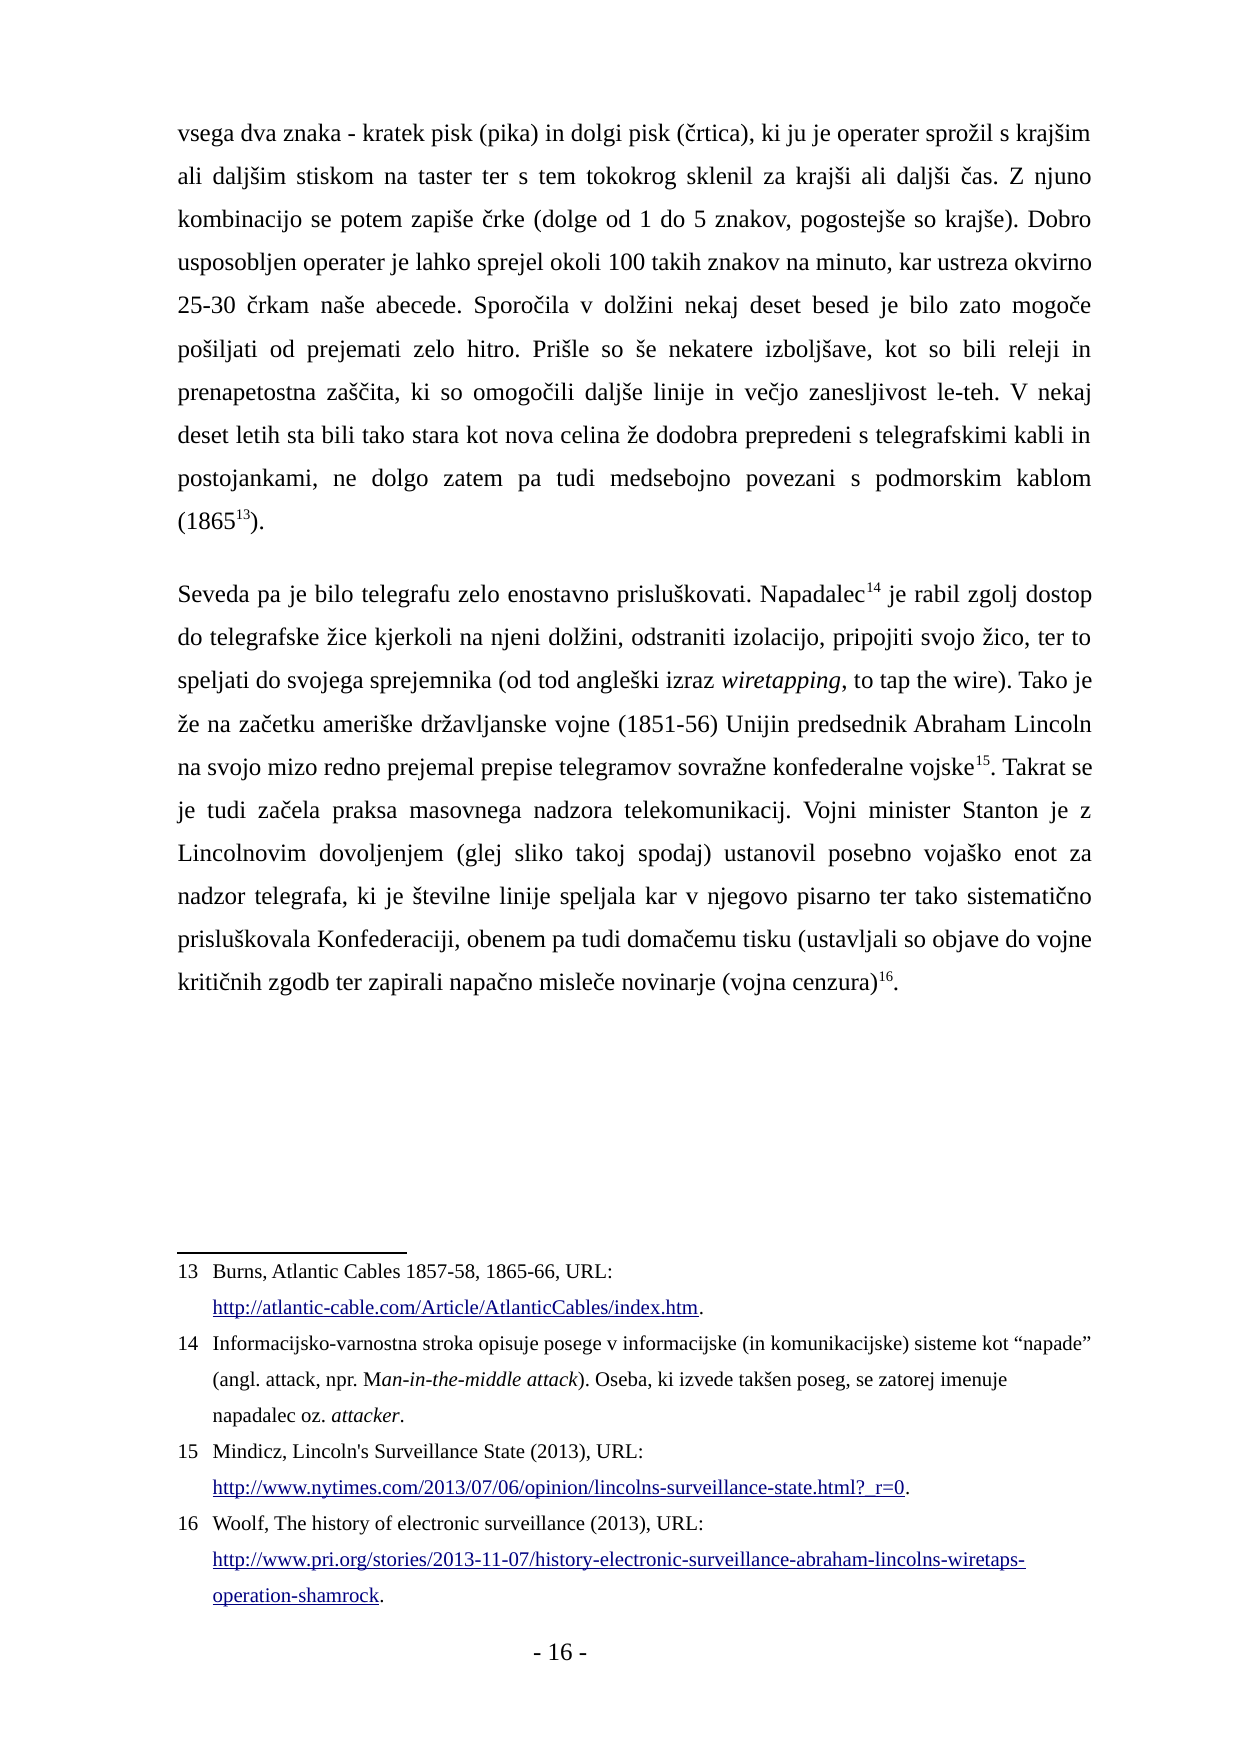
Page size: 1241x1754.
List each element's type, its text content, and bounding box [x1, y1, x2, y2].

text Mindicz, Lincoln's Surveillance State (2013), URL: http://www.nytimes.com/2013/07/06/opinion/lincolns-surveillance-state.html?_r=0. [177, 1439, 1093, 1499]
text Informacijsko-varnostna stroka opisuje posege v informacijske (in komunikacijske) sisteme kot “napade” (angl. attack, npr. Man-in-the-middle attack). Oseba, ki izvede takšen poseg, se zatorej imenuje napadalec oz. attacker. [177, 1331, 1093, 1427]
text Burns, Atlantic Cables 1857-58, 1865-66, URL: http://atlantic-cable.com/Article/AtlanticCables/index.htm. [177, 1259, 1093, 1319]
text Seveda pa je bilo telegrafu zelo enostavno prisluškovati. Napadalec je rabil zgolj dostop do telegrafske žice kjerkoli na njeni dolžini, odstraniti izolacijo, pripojiti svojo žico, ter to speljati do svojega sprejemnika (od tod angleški izraz wiretapping, to tap the wire). Tako je že na začetku ameriške državljanske vojne (1851-56) Unijin predsednik Abraham Lincoln na svojo mizo redno prejemal prepise telegramov sovražne konfederalne vojske. Takrat se je tudi začela praksa masovnega nadzora telekomunikacij. Vojni minister Stanton je z Lincolnovim dovoljenjem (glej sliko takoj spodaj) ustanovil posebno vojaško enot za nadzor telegrafa, ki je številne linije speljala kar v njegovo pisarno ter tako sistematično prisluškovala Konfederaciji, obenem pa tudi domačemu tisku (ustavljali so objave do vojne kritičnih zgodb ter zapirali napačno misleče novinarje (vojna cenzura). [177, 579, 1093, 996]
text vsega dva znaka - kratek pisk (pika) in dolgi pisk (črtica), ki ju je operater sprožil s krajšim ali daljšim stiskom na taster ter s tem tokokrog sklenil za krajši ali daljši čas. Z njuno kombinacijo se potem zapiše črke (dolge od 1 do 5 znakov, pogostejše so krajše). Dobro usposobljen operater je lahko sprejel okoli 100 takih znakov na minuto, kar ustreza okvirno 25-30 črkam naše abecede. Sporočila v dolžini nekaj deset besed je bilo zato mogoče pošiljati od prejemati zelo hitro. Prišle so še nekatere izboljšave, kot so bili releji in prenapetostna zaščita, ki so omogočili daljše linije in večjo zanesljivost le-teh. V nekaj deset letih sta bili tako stara kot nova celina že dodobra prepredeni s telegrafskimi kabli in postojankami, ne dolgo zatem pa tudi medsebojno povezani s podmorskim kablom (1865). [177, 118, 1093, 535]
text Woolf, The history of electronic surveillance (2013), URL: http://www.pri.org/stories/2013-11-07/history-electronic-surveillance-abraham-lincolns-wiretaps-operation-shamrock. [177, 1511, 1093, 1607]
